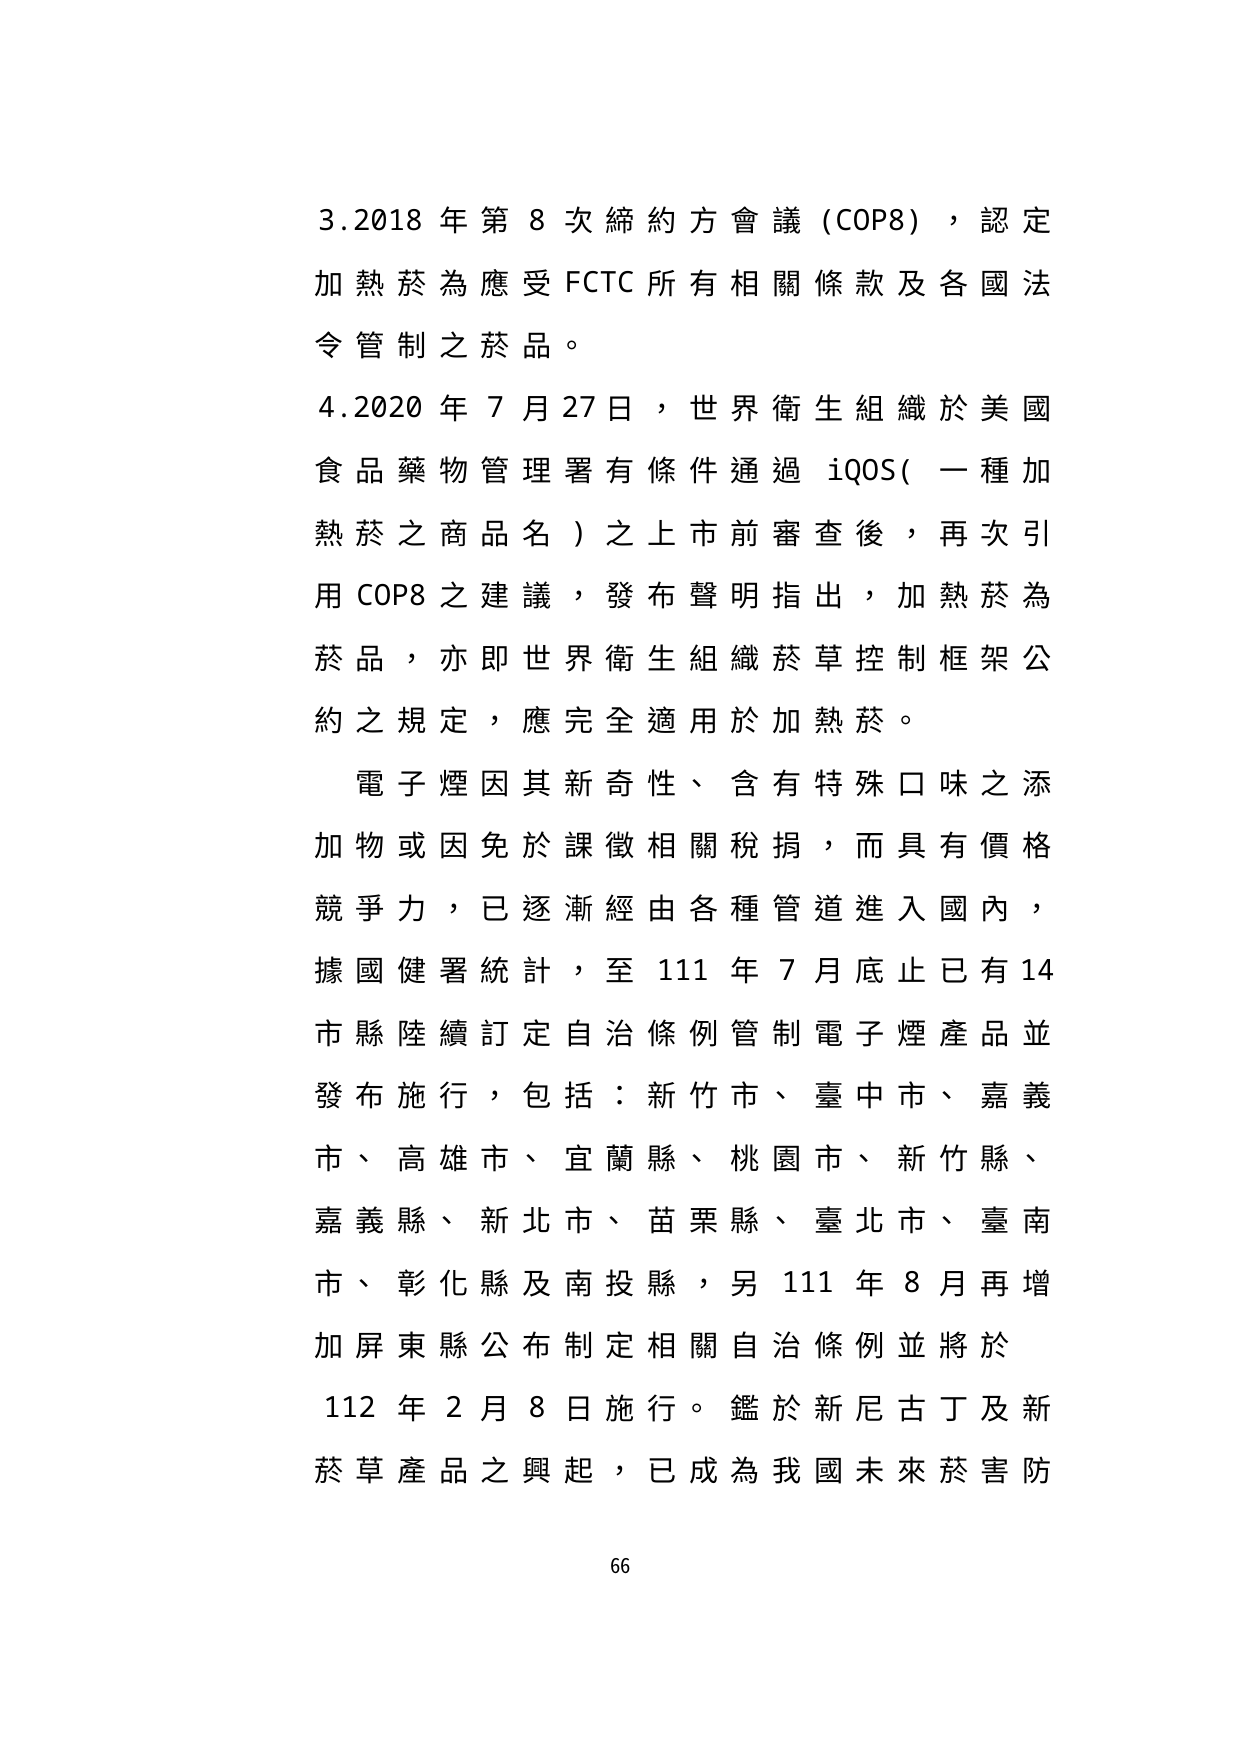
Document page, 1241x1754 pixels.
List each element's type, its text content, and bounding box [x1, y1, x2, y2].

text 3.2018年第8次締約方會議(COP8)，認定加熱菸為應受FCTC所有相關條款及各國法令管制之菸品。 [271, 177, 1058, 365]
text 電子煙因其新奇性、含有特殊口味之添加物或因免於課徵相關稅捐，而具有價格競爭力，已逐漸經由各種管道進入國內，據國健署統計，至111年7月底止已有14市縣陸續訂定自治條例管制電子煙產品並發布施行，包括：新竹市、臺中市、嘉義市、高雄市、宜蘭縣、桃園市、新竹縣、嘉義縣、新北市、苗栗縣、臺北市、臺南市、彰化縣及南投縣，另111年8月再增加屏東縣公布制定相關自治條例並將於112年2月8日施行。鑑於新尼古丁及新菸草產品之興起，已成為我國未來菸害防 [271, 740, 1058, 1490]
text 4.2020年7月27日，世界衛生組織於美國食品藥物管理署有條件通過iQOS(一種加熱菸之商品名)之上市前審查後，再次引用COP8之建議，發布聲明指出，加熱菸為菸品，亦即世界衛生組織菸草控制框架公約之規定，應完全適用於加熱菸。 [271, 365, 1058, 740]
